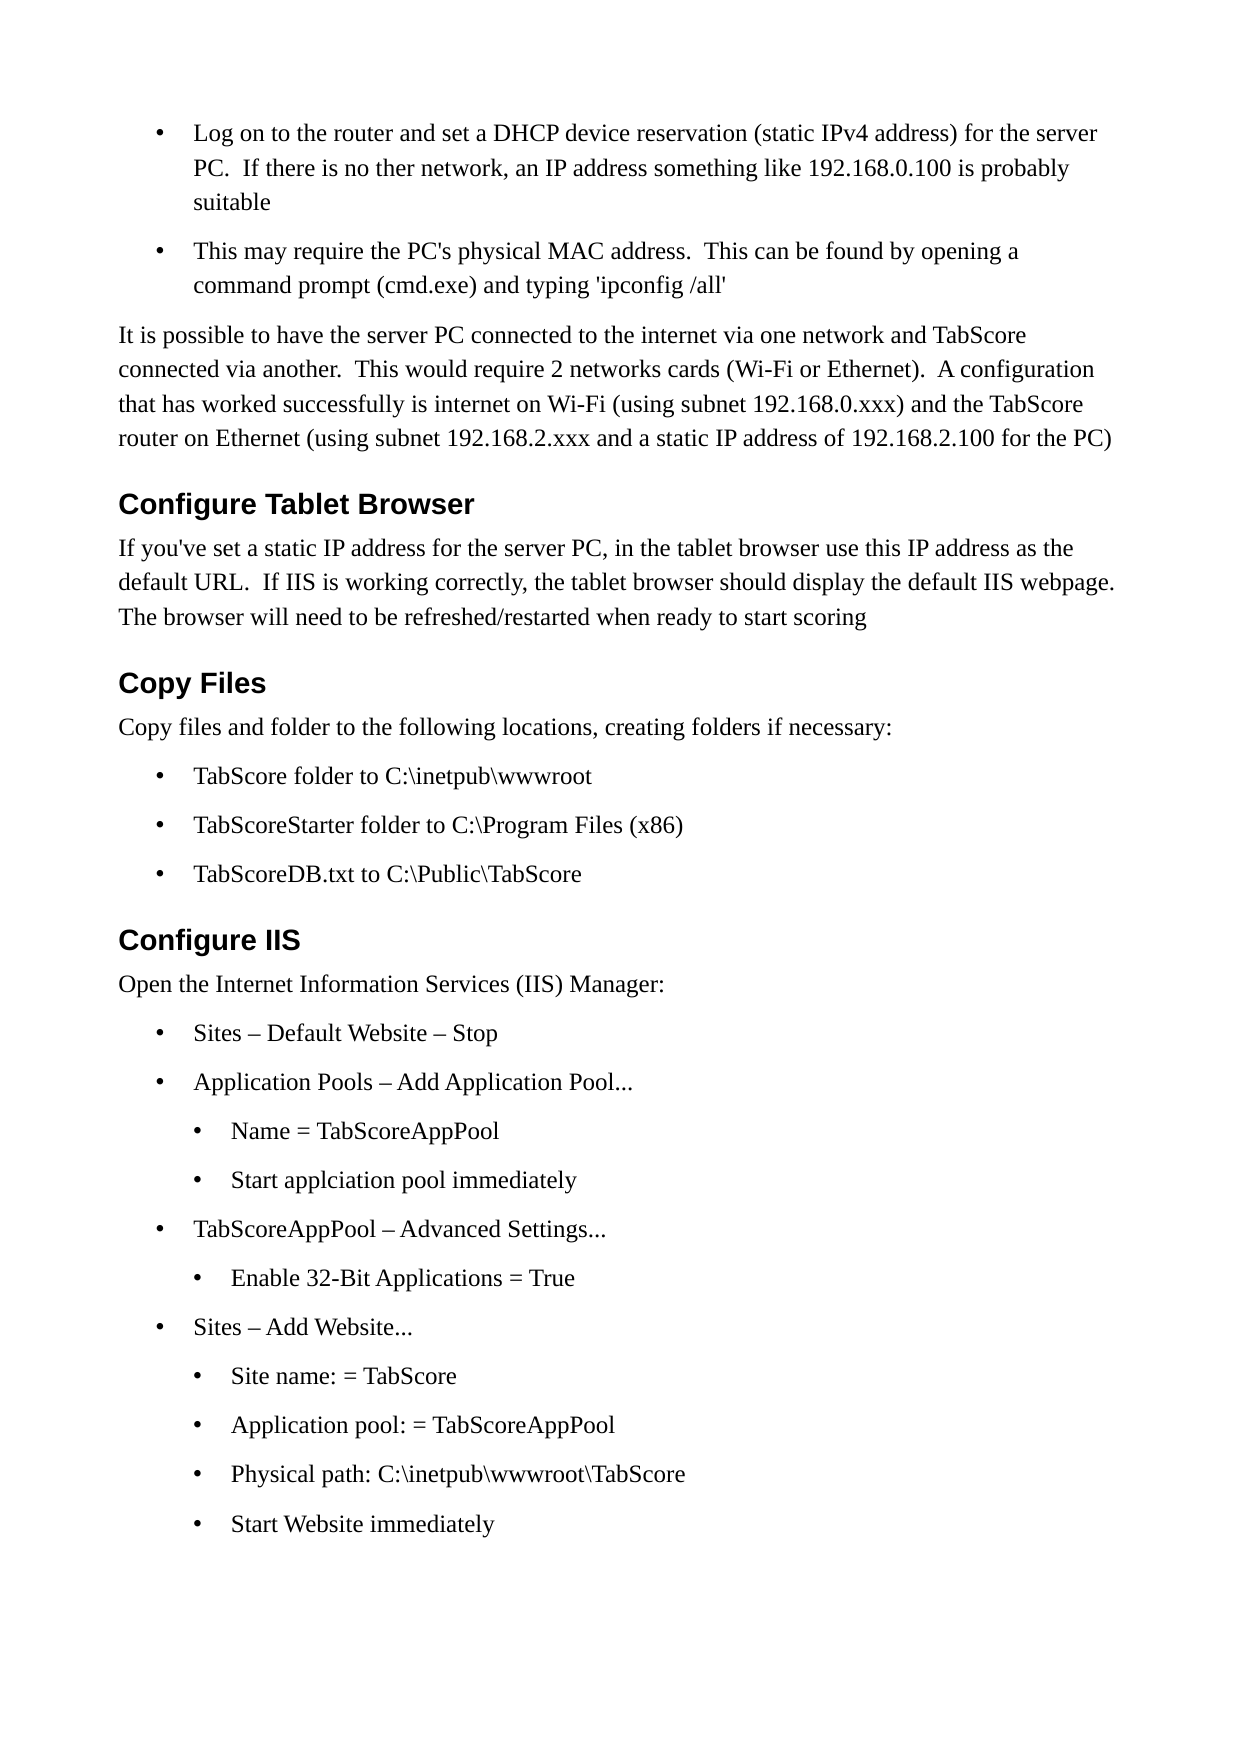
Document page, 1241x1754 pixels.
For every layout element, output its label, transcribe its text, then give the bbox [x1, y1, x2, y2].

list Application pool: = TabScoreAppPool [193, 1411, 1122, 1439]
subtitle Copy Files [118, 666, 1122, 699]
list TabScore folder to C:\inetpub\wwwroot [156, 761, 1122, 790]
list This may require the PC's physical MAC address. This can be found by opening a command prompt (cmd.exe) and typing 'ipconfig /all' [156, 236, 1122, 299]
list Site name: = TabScore [193, 1361, 1122, 1390]
list TabScoreStarter folder to C:\Program Files (x86) [156, 810, 1122, 839]
list Start applciation pool immediately [193, 1165, 1122, 1194]
text It is possible to have the server PC connected to the internet via one network and TabScore connected via another. This would require 2 networks cards (Wi-Fi or Ethernet). A configuration that has worked successfully is internet on Wi-Fi (using subnet 192.168.0.xxx) and the TabScore router on Ethernet (using subnet 192.168.2.xxx and a static IP address of 192.168.2.100 for the PC) [118, 320, 1122, 452]
text Copy files and folder to the following locations, creating folders if necessary: [118, 712, 1122, 741]
list Name = TabScoreAppPool [193, 1116, 1122, 1145]
subtitle Configure Tablet Browser [118, 487, 1122, 521]
list Physical path: C:\inetpub\wwwroot\TabScore [193, 1459, 1122, 1488]
list TabScoreAppPool – Advanced Settings... [156, 1214, 1122, 1243]
list Enable 32-Bit Applications = True [193, 1263, 1122, 1292]
subtitle Configure IIS [118, 923, 1122, 956]
list Sites – Add Website... [156, 1312, 1122, 1341]
list Start Website immediately [193, 1509, 1122, 1537]
text If you've set a static IP address for the server PC, in the tablet browser use this IP address as the default URL. If IIS is working correctly, the tablet browser should display the default IIS webpage. The browser will need to be refreshed/restarted when ready to start scoring [118, 533, 1122, 631]
list Application Pools – Add Application Pool... [156, 1067, 1122, 1096]
list TabScoreDB.txt to C:\Public\TabScore [156, 859, 1122, 888]
text Open the Internet Information Services (IIS) Manager: [118, 969, 1122, 998]
list Log on to the router and set a DHCP device reservation (static IPv4 address) for the server PC. If there is no ther network, an IP address something like 192.168.0.100 is probably suitable [156, 118, 1122, 216]
list Sites – Default Website – Stop [156, 1018, 1122, 1047]
